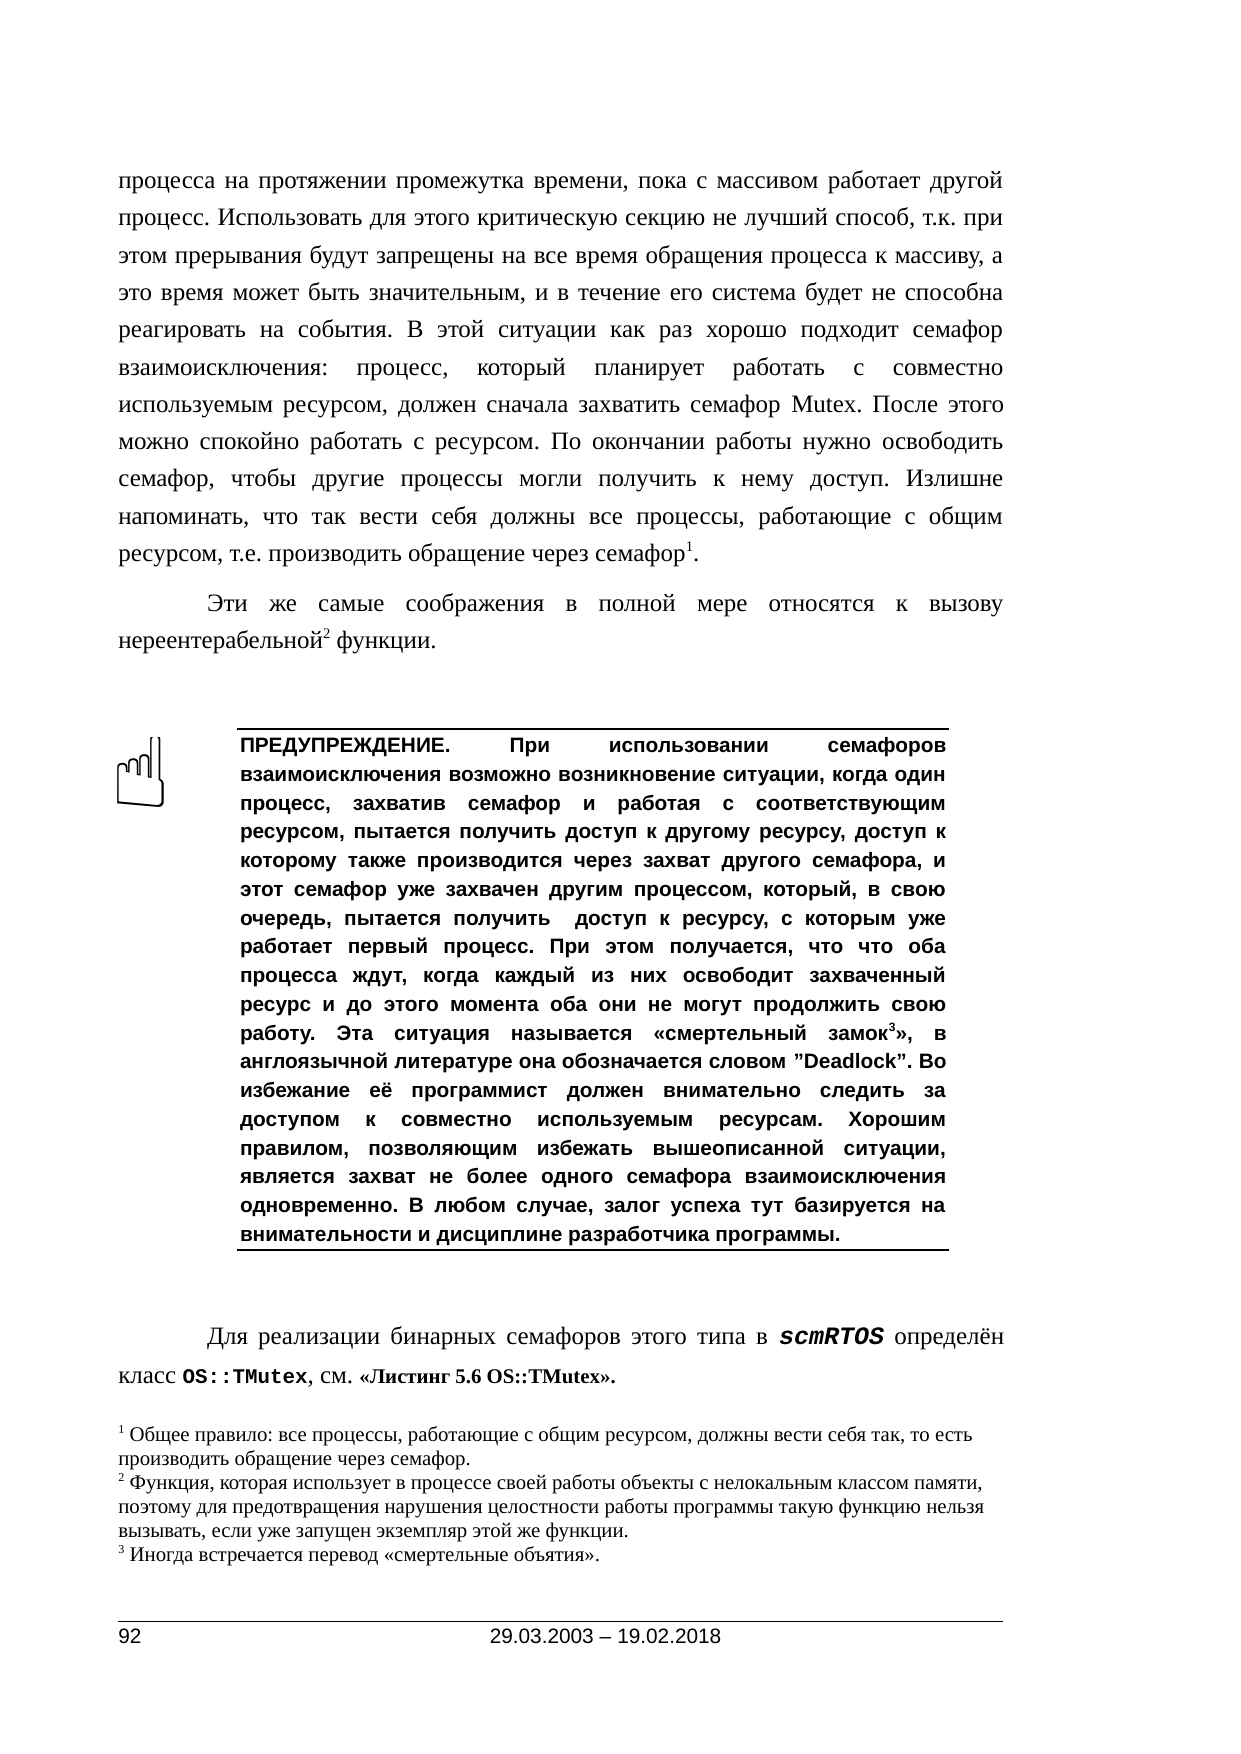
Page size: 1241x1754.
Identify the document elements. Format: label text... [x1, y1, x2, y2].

text Эти же самые соображения в полной мере относятся к вызову нереентерабельной функции. [118, 588, 1004, 654]
text Функция, которая использует в процессе своей работы объекты с нелокальным классом памяти, поэтому для предотвращения нарушения целостности работы программы такую функцию нельзя вызывать, если уже запущен экземпляр этой же функции. [118, 1470, 1004, 1542]
text процесса на протяжении промежутка времени, пока с массивом работает другой процесс. Использовать для этого критическую секцию не лучший способ, т.к. при этом прерывания будут запрещены на все время обращения процесса к массиву, а это время может быть значительным, и в течение его система будет не способна реагировать на события. В этой ситуации как раз хорошо подходит семафор взаимоисключения: процесс, который планирует работать с совместно используемым ресурсом, должен сначала захватить семафор Mutex. После этого можно спокойно работать с ресурсом. По окончании работы нужно освободить семафор, чтобы другие процессы могли получить к нему доступ. Излишне напоминать, что так вести себя должны все процессы, работающие с общим ресурсом, т.е. производить обращение через семафор. [118, 165, 1004, 567]
text Иногда встречается перевод «смертельные объятия». [118, 1542, 1004, 1566]
text  [111, 738, 202, 824]
text Для реализации бинарных семафоров этого типа в scmRTOS определён класс OS::TMutex, см. «Листинг 5.6 OS::TMutex». [118, 1321, 1004, 1390]
text Общее правило: все процессы, работающие с общим ресурсом, должны вести себя так, то есть производить обращение через семафор. [118, 1422, 1004, 1470]
text ПРЕДУПРЕЖДЕНИЕ. При использовании семафоров взаимоисключения возможно возникновение ситуации, когда один процесс, захватив семафор и работая с соответствующим ресурсом, пытается получить доступ к другому ресурсу, доступ к которому также производится через захват другого семафора, и этот семафор уже захвачен другим процессом, который, в свою очередь, пытается получить доступ к ресурсу, с которым уже работает первый процесс. При этом получается, что что оба процесса ждут, когда каждый из них освободит захваченный ресурс и до этого момента оба они не могут продолжить свою работу. Эта ситуация называется «смертельный замок», в англоязычной литературе она обозначается словом ”Deadlock”. Во избежание её программист должен внимательно следить за доступом к совместно используемым ресурсам. Хорошим правилом, позволяющим избежать вышеописанной ситуации, является захват не более одного семафора взаимоисключения одновременно. В любом случае, залог успеха тут базируется на внимательности и дисциплине разработчика программы. [237, 730, 949, 1249]
